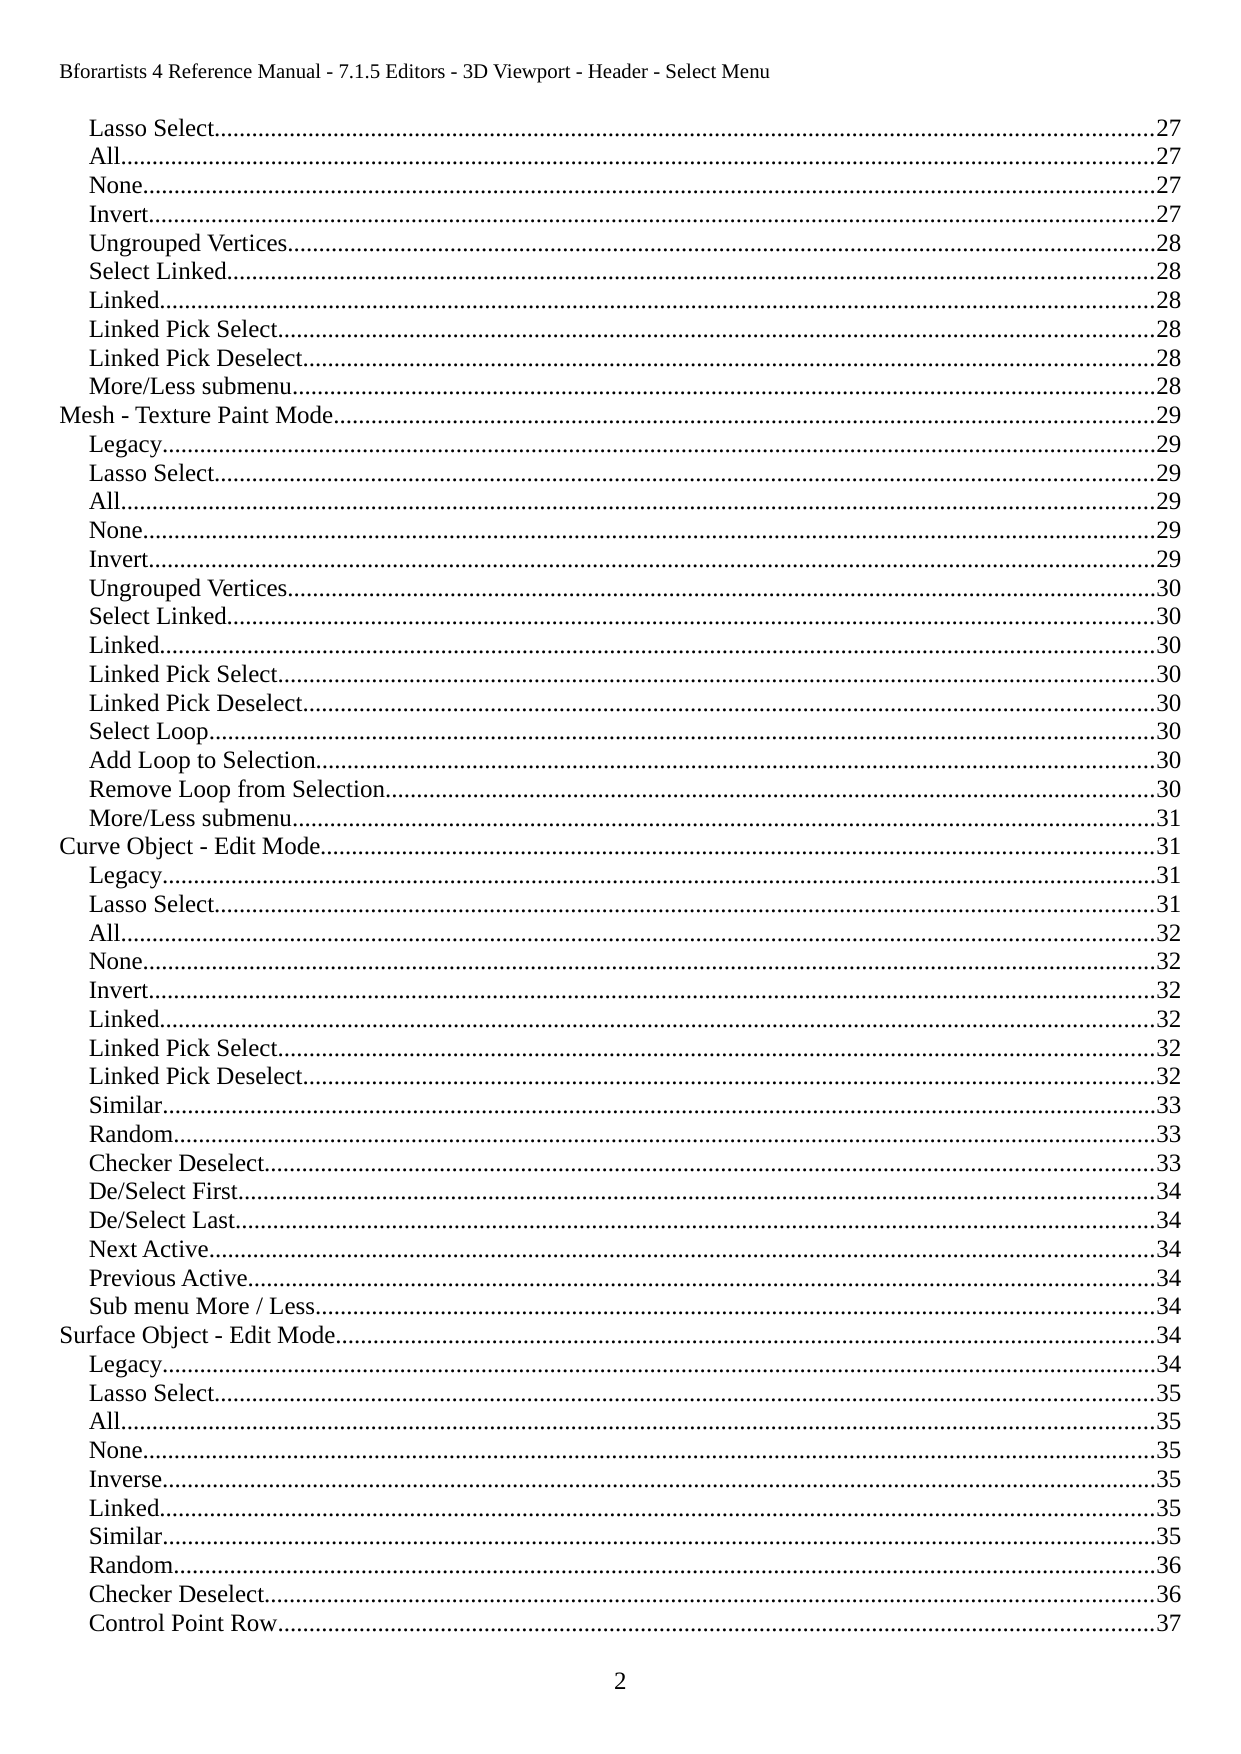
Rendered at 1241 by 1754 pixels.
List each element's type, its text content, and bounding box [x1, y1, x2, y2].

text Random 36 [88, 1550, 1181, 1579]
text Random 33 [88, 1119, 1181, 1148]
text Ungrouped Vertices 30 [88, 573, 1181, 601]
text Sub menu More / Less 34 [88, 1291, 1181, 1320]
text Linked 32 [88, 1004, 1181, 1033]
text All 32 [88, 918, 1181, 946]
text De/Select First 34 [88, 1176, 1181, 1205]
text Lasso Select 27 [88, 113, 1181, 141]
text Linked Pick Select 32 [88, 1033, 1181, 1061]
text Linked Pick Deselect 28 [88, 343, 1181, 371]
text Checker Deselect 36 [88, 1579, 1181, 1608]
text Linked 28 [88, 285, 1181, 314]
text All 27 [88, 141, 1181, 170]
text Mesh - Texture Paint Mode 29 [59, 400, 1181, 429]
text Control Point Row 37 [88, 1608, 1181, 1636]
text Invert 27 [88, 199, 1181, 228]
text More/Less submenu 31 [88, 803, 1181, 831]
text Previous Active 34 [88, 1263, 1181, 1291]
text None 35 [88, 1435, 1181, 1464]
text Select Loop 30 [88, 716, 1181, 745]
text Select Linked 28 [88, 256, 1181, 285]
text Lasso Select 29 [88, 458, 1181, 486]
text Similar 33 [88, 1090, 1181, 1119]
text Inverse 35 [88, 1464, 1181, 1493]
text Invert 29 [88, 544, 1181, 573]
text Remove Loop from Selection 30 [88, 774, 1181, 803]
text Legacy 34 [88, 1349, 1181, 1378]
text Linked Pick Deselect 30 [88, 688, 1181, 716]
text Linked 30 [88, 630, 1181, 659]
text All 29 [88, 486, 1181, 515]
text Legacy 29 [88, 429, 1181, 458]
text More/Less submenu 28 [88, 371, 1181, 400]
text Surface Object - Edit Mode 34 [59, 1320, 1181, 1349]
text Ungrouped Vertices 28 [88, 228, 1181, 256]
text None 29 [88, 515, 1181, 544]
text None 32 [88, 946, 1181, 975]
text Similar 35 [88, 1521, 1181, 1550]
text Linked Pick Select 30 [88, 659, 1181, 688]
text Linked Pick Select 28 [88, 314, 1181, 343]
text Add Loop to Selection 30 [88, 745, 1181, 774]
text Linked 35 [88, 1493, 1181, 1521]
text All 35 [88, 1406, 1181, 1435]
text Curve Object - Edit Mode 31 [59, 831, 1181, 860]
text De/Select Last 34 [88, 1205, 1181, 1234]
text Lasso Select 31 [88, 889, 1181, 918]
text Linked Pick Deselect 32 [88, 1061, 1181, 1090]
text Next Active 34 [88, 1234, 1181, 1263]
text Checker Deselect 33 [88, 1148, 1181, 1176]
text Legacy 31 [88, 860, 1181, 889]
text None 27 [88, 170, 1181, 199]
text Invert 32 [88, 975, 1181, 1004]
text Select Linked 30 [88, 601, 1181, 630]
text Lasso Select 35 [88, 1378, 1181, 1406]
